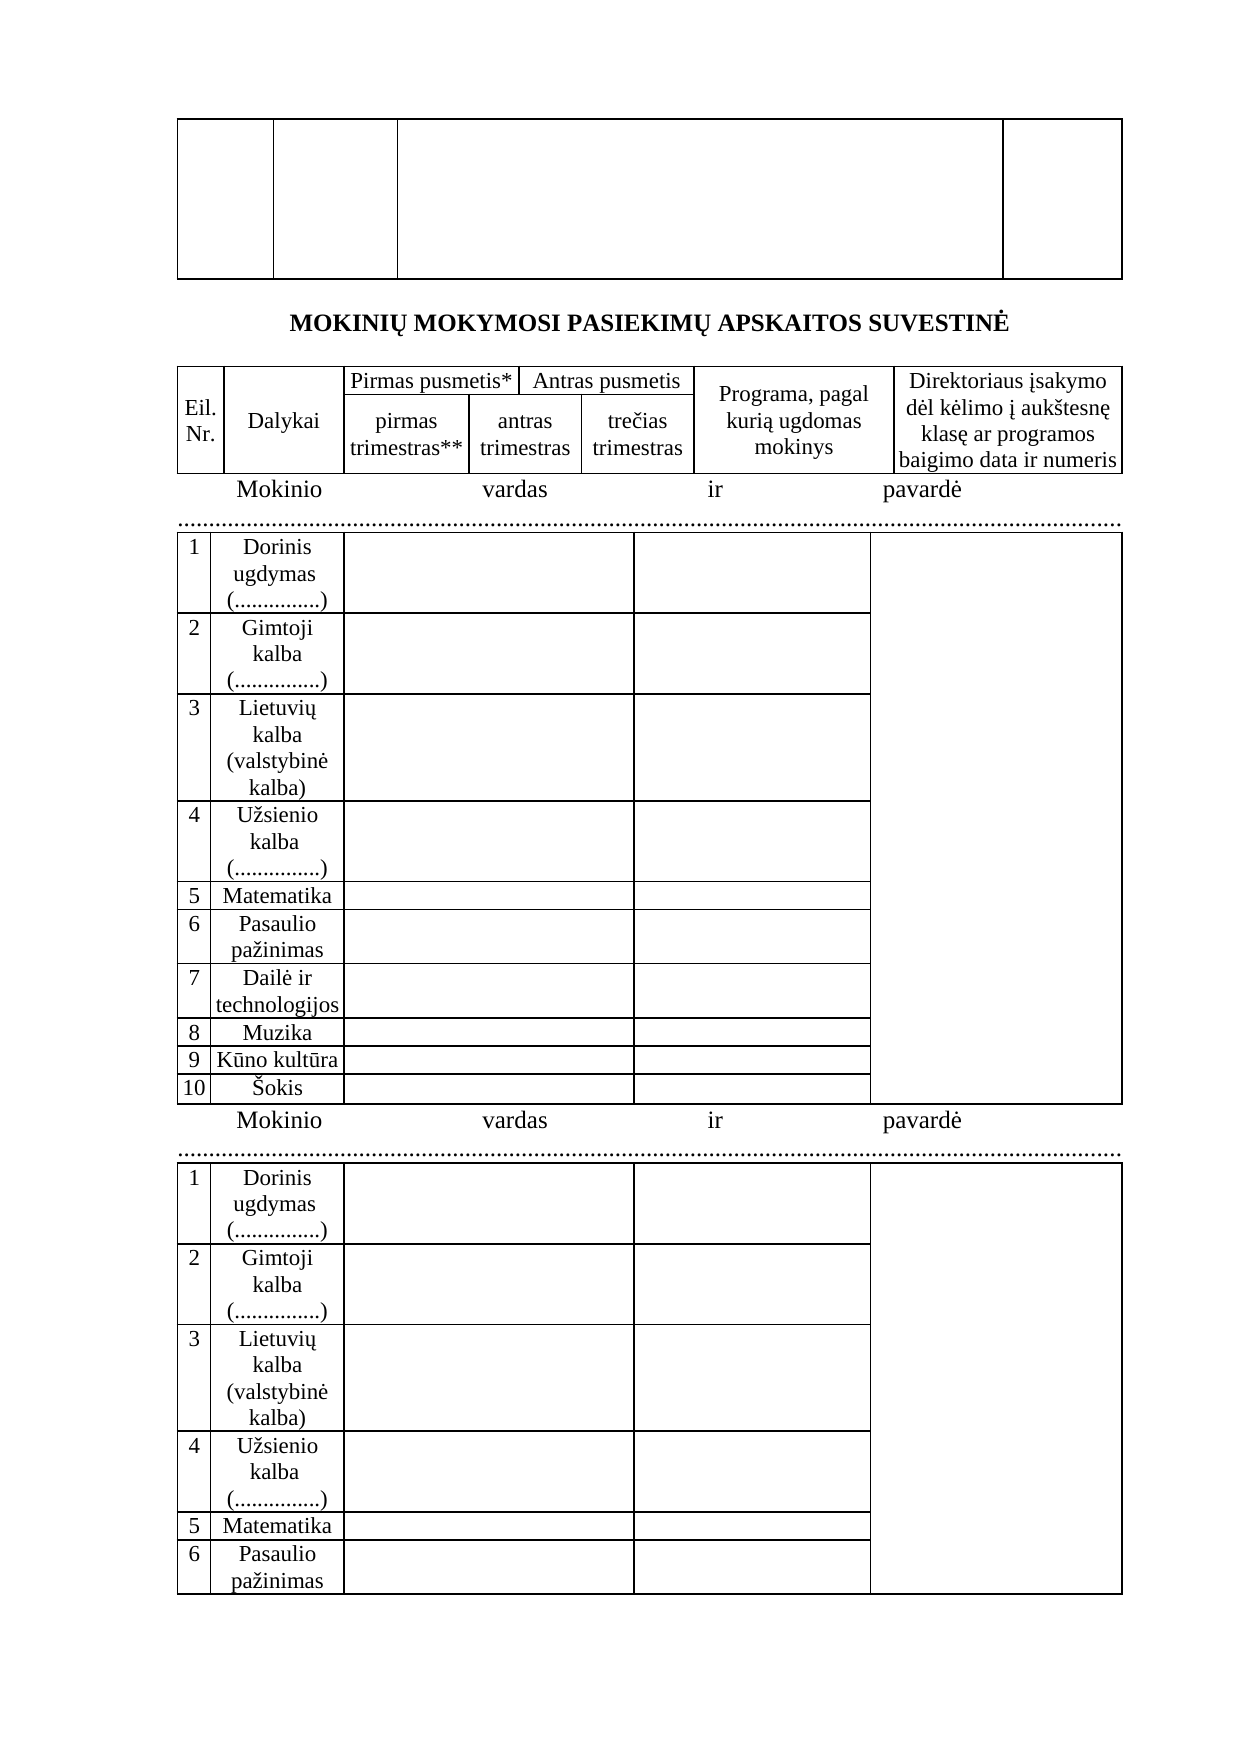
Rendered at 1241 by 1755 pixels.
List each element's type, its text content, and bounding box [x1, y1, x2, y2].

table_cell 7 [178, 964, 210, 1017]
table_cell [345, 1245, 633, 1323]
table_header Dorinis ugdymas (...............) [211, 533, 343, 612]
table_header 1 [178, 533, 210, 612]
table_header 1 [178, 1164, 210, 1243]
table_header Antras pusmetis [520, 367, 693, 393]
table_cell 2 [178, 614, 210, 693]
table_cell [635, 614, 870, 693]
table_cell [635, 1019, 870, 1045]
table_cell [274, 120, 397, 278]
table_cell [635, 910, 870, 963]
table_cell [635, 1325, 870, 1430]
table_cell Pasaulio pažinimas [211, 910, 343, 963]
table_cell Lietuvių kalba (valstybinė kalba) [211, 695, 343, 800]
table_header [635, 1164, 870, 1243]
table_cell 6 [178, 910, 210, 963]
table_cell [635, 1245, 870, 1323]
table_cell Pasaulio pažinimas [211, 1541, 343, 1593]
table_cell [178, 120, 273, 278]
text Mokinio vardas ir pavardė [177, 1105, 1122, 1162]
table_cell [345, 1047, 633, 1073]
table_cell [345, 1325, 633, 1430]
table_cell [345, 802, 633, 881]
table_cell Gimtoji kalba (...............) [211, 1245, 343, 1323]
table_cell [1004, 120, 1121, 278]
table_cell [345, 614, 633, 693]
table_cell Matematika [211, 1513, 343, 1539]
table_header Pirmas pusmetis* [345, 367, 518, 393]
table_cell [635, 1075, 870, 1103]
table_cell 10 [178, 1075, 210, 1103]
table_cell Užsienio kalba (...............) [211, 1432, 343, 1511]
table_cell [635, 1541, 870, 1593]
table_cell [635, 964, 870, 1017]
text Mokinio vardas ir pavardė [177, 474, 1122, 532]
table_cell [345, 1019, 633, 1045]
table_cell Muzika [211, 1019, 343, 1045]
text MOKINIŲ MOKYMOSI PASIEKIMŲ APSKAITOS SUVESTINĖ [177, 308, 1122, 337]
table_cell Gimtoji kalba (...............) [211, 614, 343, 693]
table_cell [345, 1432, 633, 1511]
table_header Eil. Nr. [178, 367, 223, 473]
table_cell 3 [178, 695, 210, 800]
table_cell [345, 1513, 633, 1539]
table_cell Užsienio kalba (...............) [211, 802, 343, 881]
table_header [345, 533, 633, 612]
table_cell [345, 964, 633, 1017]
table_cell [345, 695, 633, 800]
table_cell 4 [178, 802, 210, 881]
table_header Direktoriaus įsakymo dėl kėlimo į aukštesnę klasę ar programos baigimo data ir numeris [895, 367, 1121, 473]
table_cell [635, 1513, 870, 1539]
table_header [345, 1164, 633, 1243]
table_cell [635, 1047, 870, 1073]
table_cell [635, 1432, 870, 1511]
table_cell Šokis [211, 1075, 343, 1103]
table_header Dorinis ugdymas (...............) [211, 1164, 343, 1243]
table_cell Dailė ir technologijos [211, 964, 343, 1017]
table_header [871, 533, 1121, 1103]
table_header [635, 533, 870, 612]
table_cell pirmas trimestras** [345, 395, 468, 473]
table_cell [345, 1075, 633, 1103]
table_cell 5 [178, 882, 210, 908]
table_header [871, 1164, 1121, 1593]
table_cell [635, 882, 870, 908]
table_cell 8 [178, 1019, 210, 1045]
table_cell 6 [178, 1541, 210, 1593]
table_cell 5 [178, 1513, 210, 1539]
table_cell 4 [178, 1432, 210, 1511]
table_cell 2 [178, 1245, 210, 1323]
table_cell 9 [178, 1047, 210, 1073]
table_cell [345, 882, 633, 908]
table_cell [345, 1541, 633, 1593]
table_cell trečias trimestras [582, 395, 693, 473]
table_cell 3 [178, 1325, 210, 1430]
table_cell [635, 802, 870, 881]
table_cell [345, 910, 633, 963]
table_header Dalykai [225, 367, 343, 473]
table_cell Lietuvių kalba (valstybinė kalba) [211, 1325, 343, 1430]
table_cell [635, 695, 870, 800]
table_cell Matematika [211, 882, 343, 908]
table_cell antras trimestras [470, 395, 581, 473]
table_header Programa, pagal kurią ugdomas mokinys [695, 367, 893, 473]
table_cell Kūno kultūra [211, 1047, 343, 1073]
table_cell [398, 120, 1002, 278]
